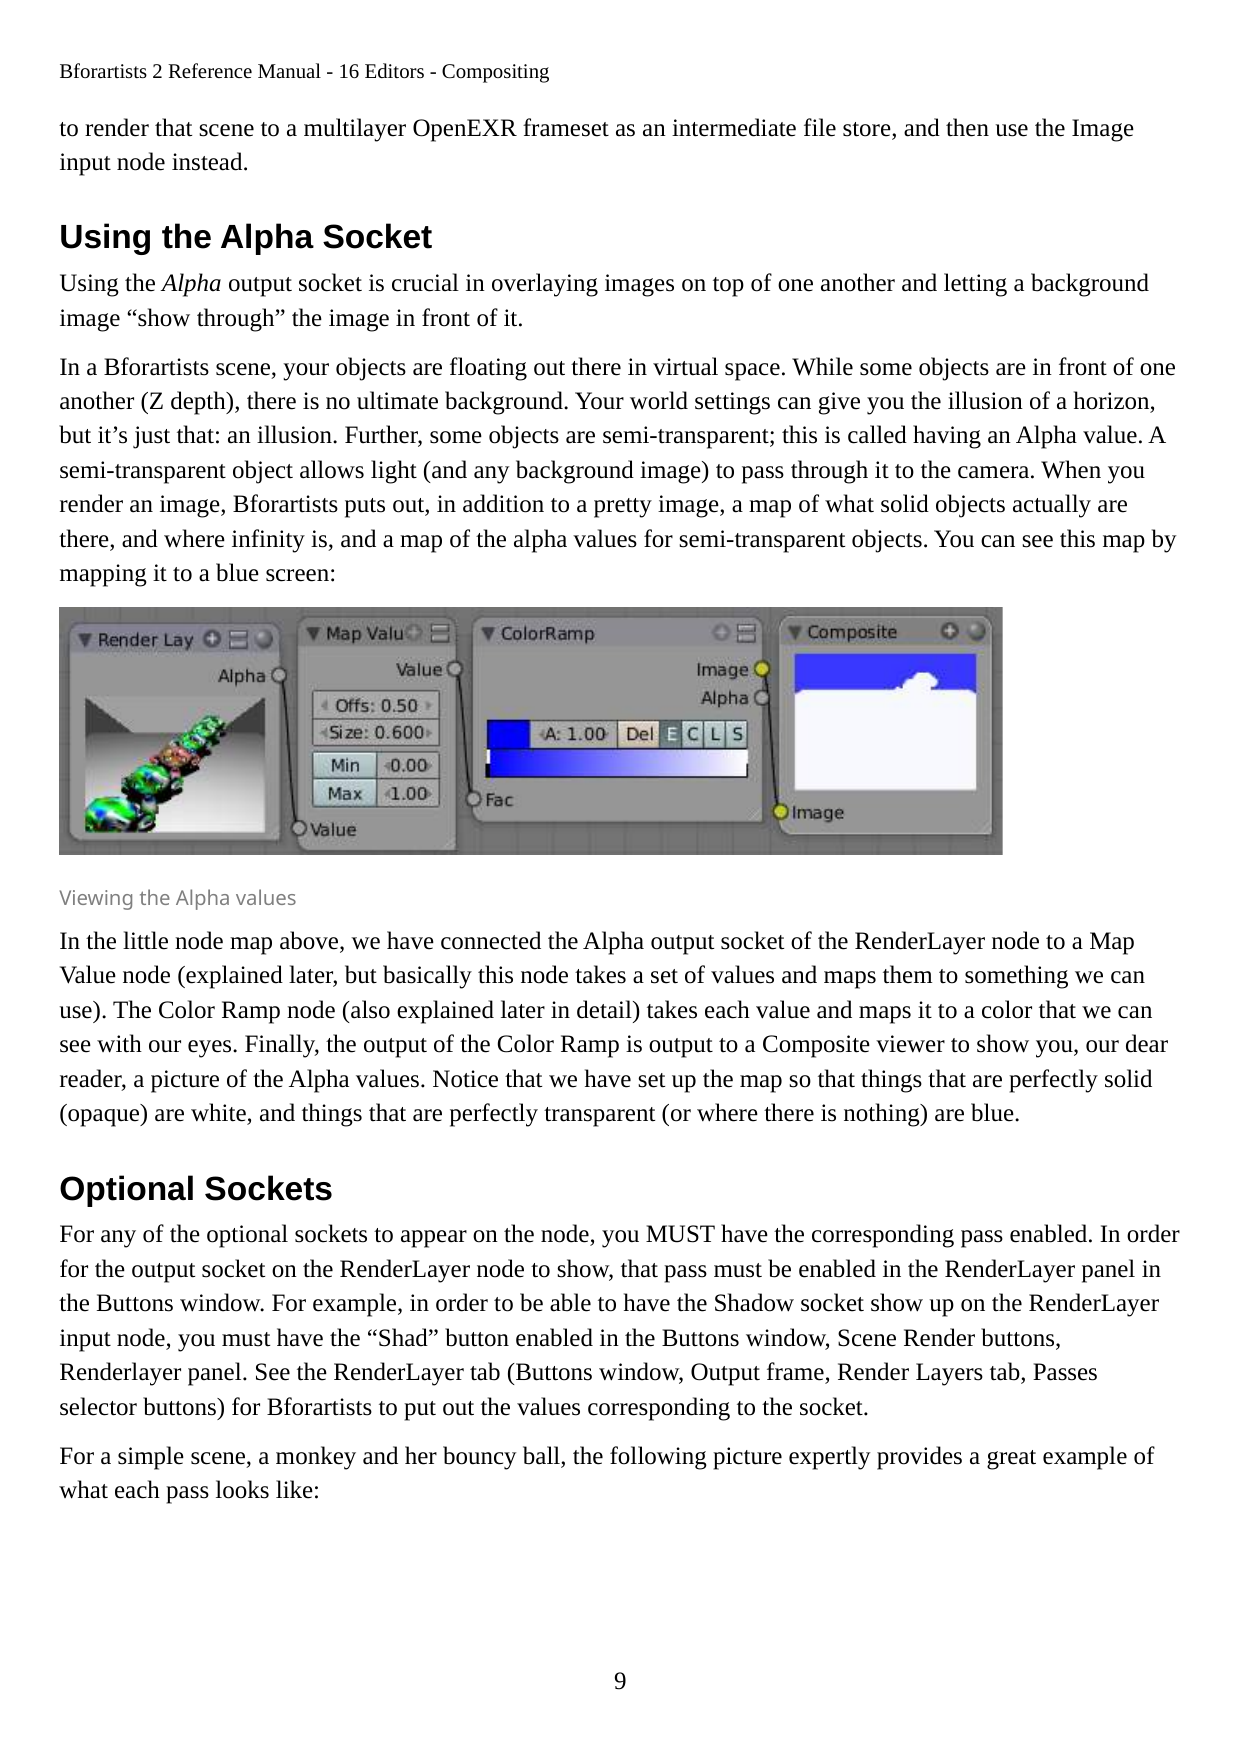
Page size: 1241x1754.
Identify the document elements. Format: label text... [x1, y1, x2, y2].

subtitle Using the Alpha Socket [59, 217, 1181, 256]
text In a Bforartists scene, your objects are floating out there in virtual space. While some objects are in front of one another (Z depth), there is no ultimate background. Your world settings can give you the illusion of a horizon, but it’s just that: an illusion. Further, some objects are semi-transparent; this is called having an Alpha value. A semi-transparent object allows light (and any background image) to pass through it to the camera. When you render an image, Bforartists puts out, in addition to a pretty image, a map of what solid objects actually are there, and where infinity is, and a map of the alpha values for semi-transparent objects. You can see this map by mapping it to a blue screen: [59, 352, 1181, 587]
subtitle Optional Sockets [59, 1168, 1181, 1207]
text Using the Alpha output socket is crucial in overlaying images on top of one another and letting a background image “show through” the image in front of it. [59, 268, 1181, 331]
text Viewing the Alpha values [59, 880, 1181, 911]
text to render that scene to a multilayer OpenEXR frameset as an intermediate file store, and then use the Image input node instead. [59, 113, 1181, 176]
text For a simple scene, a monkey and her bouncy ball, the following picture expertly provides a great example of what each pass looks like: [59, 1441, 1181, 1504]
text For any of the optional sockets to appear on the node, you MUST have the corresponding pass enabled. In order for the output socket on the RenderLayer node to show, that pass must be enabled in the RenderLayer panel in the Buttons window. For example, in order to be able to have the Shadow socket show up on the RenderLayer input node, you must have the “Shad” button enabled in the Buttons window, Scene Render buttons, Renderlayer panel. See the RenderLayer tab (Buttons window, Output frame, Render Layers tab, Passes selector buttons) for Bforartists to put out the values corresponding to the socket. [59, 1219, 1181, 1421]
text In the little node map above, we have connected the Alpha output socket of the RenderLayer node to a Map Value node (explained later, but basically this node takes a set of values and maps them to something we can use). The Color Ramp node (also explained later in detail) takes each value and maps it to a color that we can see with our eyes. Finally, the output of the Color Ramp is output to a Composite viewer to show you, our dear reader, a picture of the Alpha values. Notice that we have set up the map so that things that are perfectly solid (opaque) are white, and things that are perfectly transparent (or where there is nothing) are blue. [59, 926, 1181, 1127]
picture [59, 607, 1003, 855]
